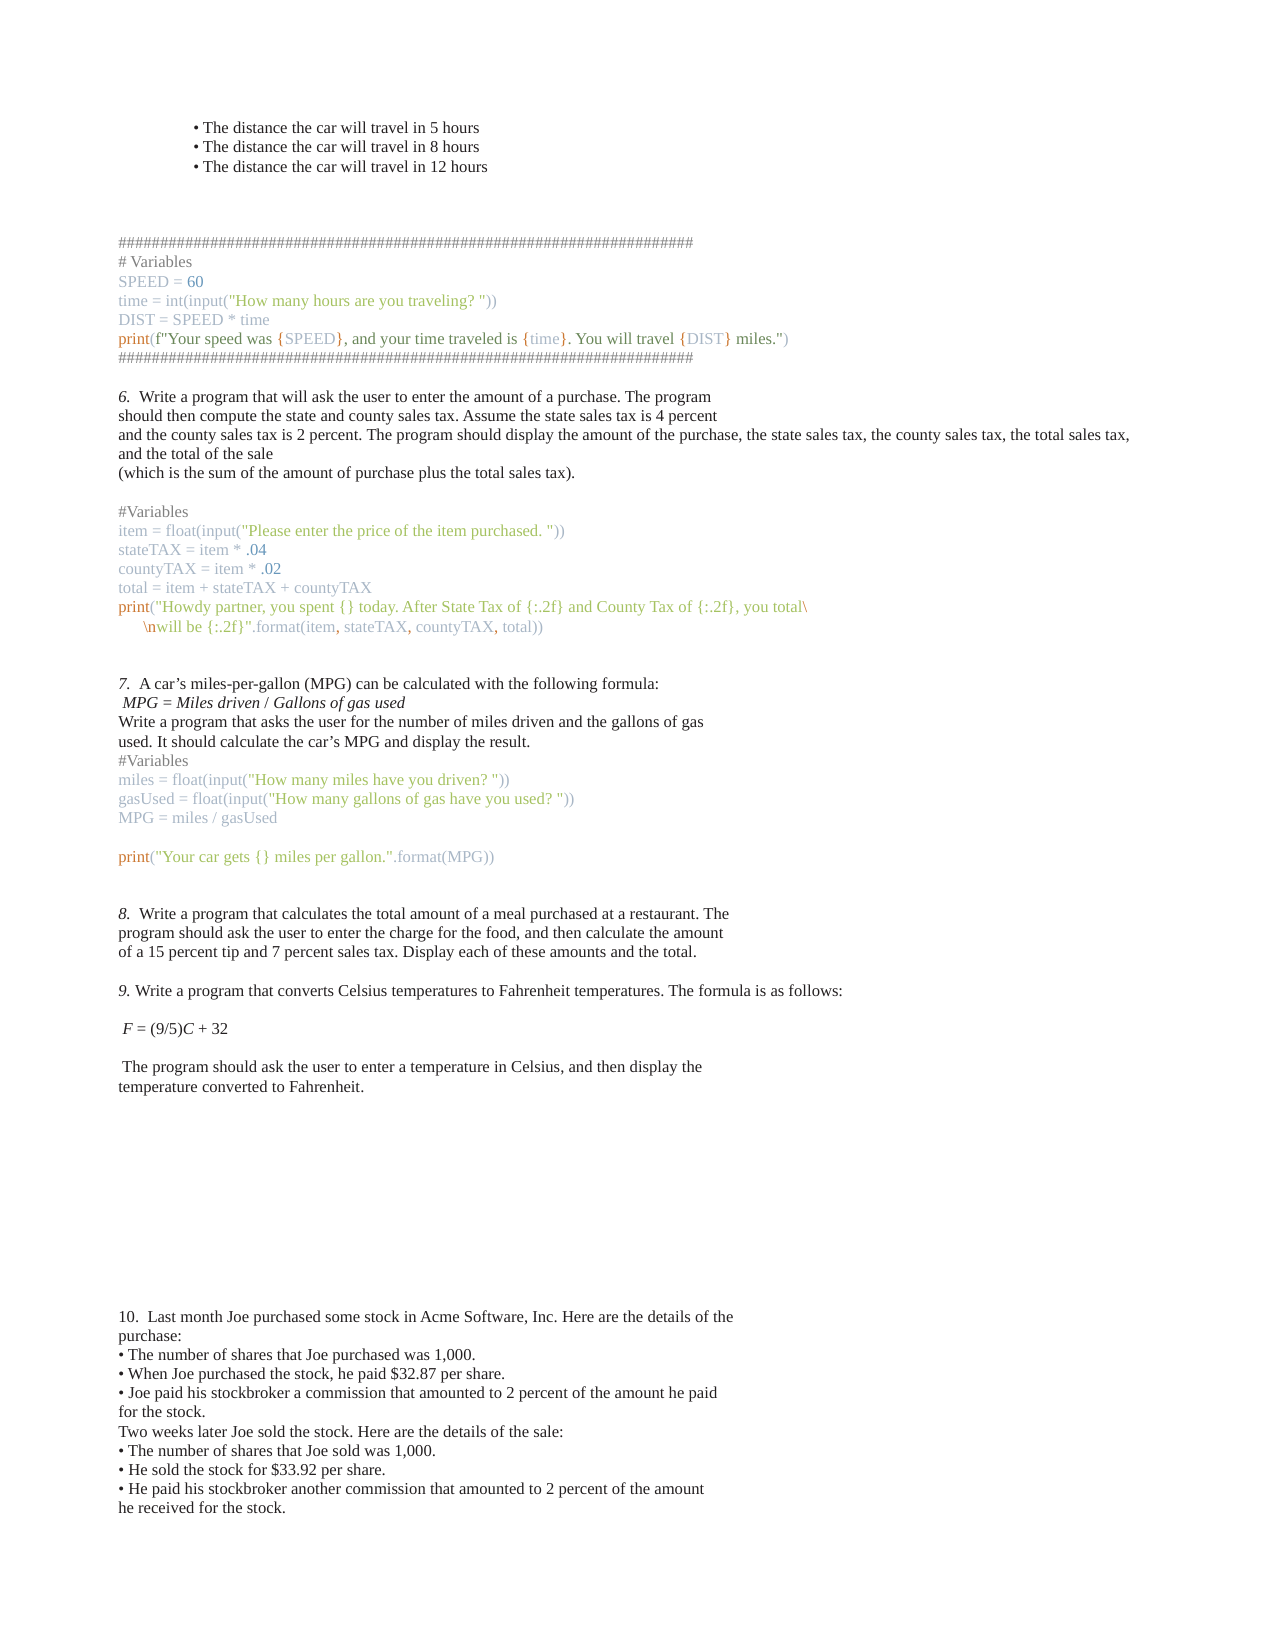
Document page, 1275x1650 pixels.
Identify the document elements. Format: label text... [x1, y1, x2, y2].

text purchase: [118, 1326, 1157, 1345]
text Write a program that asks the user for the number of miles driven and the gallons of gas [118, 712, 1157, 731]
text #Variables miles = float(input("How many miles have you driven? ")) gasUsed = float(input("How many gallons of gas have you used? ")) MPG = miles / gasUsed print("Your car gets {} miles per gallon.".format(MPG)) [118, 751, 1157, 866]
text (which is the sum of the amount of purchase plus the total sales tax). [118, 463, 1157, 482]
text temperature converted to Fahrenheit. [118, 1076, 1157, 1096]
text and the county sales tax is 2 percent. The program should display the amount of the purchase, the state sales tax, the county sales tax, the total sales tax, and the total of the sale [118, 425, 1157, 463]
text 8. Write a program that calculates the total amount of a meal purchased at a restaurant. The [118, 904, 1157, 923]
text • The distance the car will travel in 5 hours [118, 118, 1157, 137]
text he received for the stock. [118, 1498, 1157, 1517]
text • When Joe purchased the stock, he paid $32.87 per share. [118, 1364, 1157, 1383]
text • The distance the car will travel in 8 hours [118, 137, 1157, 156]
text 9. Write a program that converts Celsius temperatures to Fahrenheit temperatures. The formula is as follows: [118, 981, 1157, 1000]
text The program should ask the user to enter a temperature in Celsius, and then display the [118, 1057, 1157, 1076]
text for the stock. [118, 1402, 1157, 1421]
text should then compute the state and county sales tax. Assume the state sales tax is 4 percent [118, 406, 1157, 425]
text ##################################################################### # Variables SPEED = 60 time = int(input("How many hours are you traveling? ")) DIST = SPEED * time print(f"Your speed was {SPEED}, and your time traveled is {time}. You will travel {DIST} miles.") [118, 233, 1157, 348]
text 7. A car’s miles-per-gallon (MPG) can be calculated with the following formula: [118, 674, 1157, 693]
text • Joe paid his stockbroker a commission that amounted to 2 percent of the amount he paid [118, 1383, 1157, 1402]
text Two weeks later Joe sold the stock. Here are the details of the sale: [118, 1421, 1157, 1441]
text of a 15 percent tip and 7 percent sales tax. Display each of these amounts and the total. [118, 942, 1157, 961]
text used. It should calculate the car’s MPG and display the result. [118, 731, 1157, 751]
text • He paid his stockbroker another commission that amounted to 2 percent of the amount [118, 1479, 1157, 1498]
text • The distance the car will travel in 12 hours [118, 156, 1157, 176]
text program should ask the user to enter the charge for the food, and then calculate the amount [118, 923, 1157, 942]
text • The number of shares that Joe sold was 1,000. [118, 1441, 1157, 1460]
text MPG = Miles driven / Gallons of gas used [118, 693, 1157, 712]
text #Variables item = float(input("Please enter the price of the item purchased. ")) stateTAX = item * .04 countyTAX = item * .02 total = item + stateTAX + countyTAX print("Howdy partner, you spent {} today. After State Tax of {:.2f} and County Tax of {:.2f}, you total\ \nwill be {:.2f}".format(item, stateTAX, countyTAX, total)) [118, 501, 1157, 636]
text F = (9/5)C + 32 [118, 1019, 1157, 1038]
text 10. Last month Joe purchased some stock in Acme Software, Inc. Here are the details of the [118, 1306, 1157, 1326]
text • The number of shares that Joe purchased was 1,000. [118, 1345, 1157, 1364]
text • He sold the stock for $33.92 per share. [118, 1460, 1157, 1479]
text ##################################################################### 6. Write a program that will ask the user to enter the amount of a purchase. The program [118, 348, 1157, 406]
